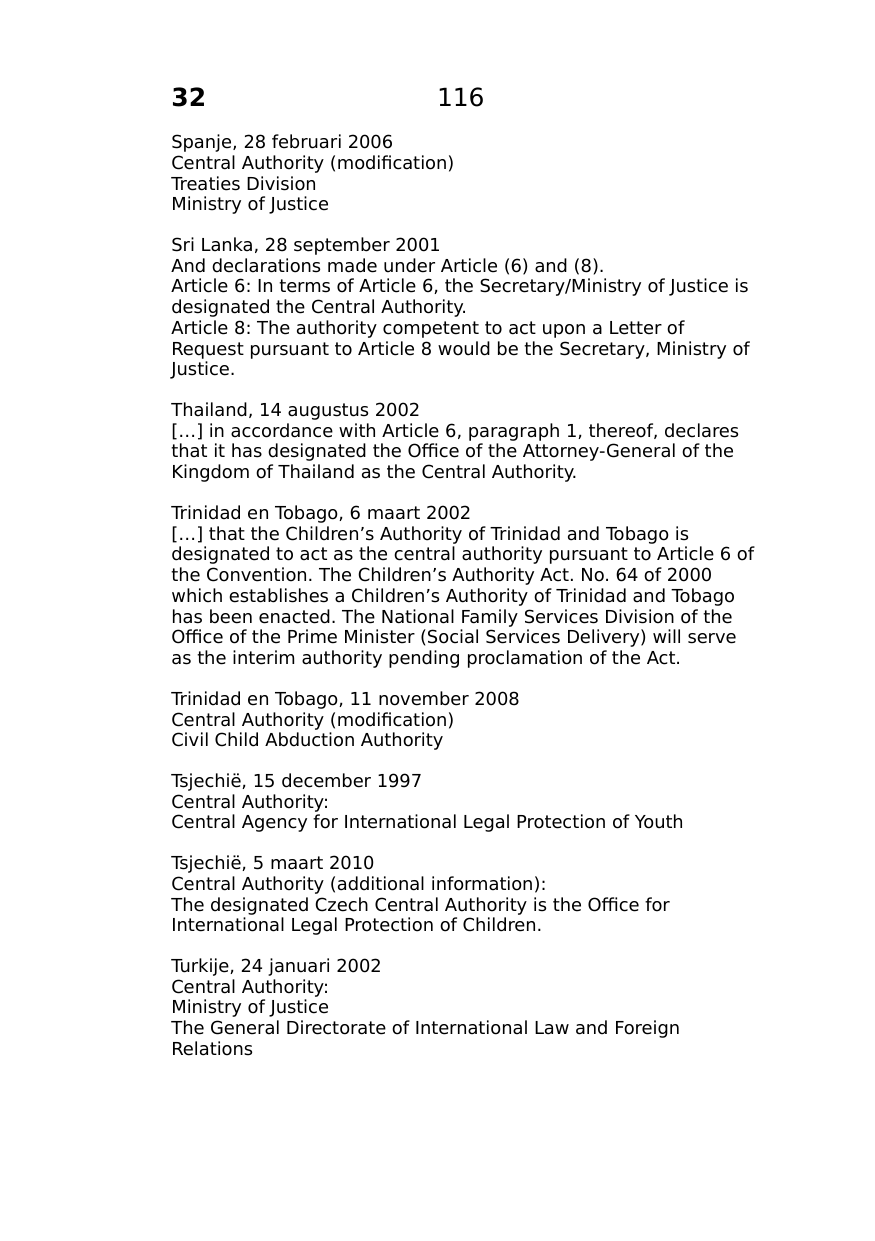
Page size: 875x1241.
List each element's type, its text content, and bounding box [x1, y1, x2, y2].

text Central Authority: [171, 792, 756, 812]
text Article 6: In terms of Article 6, the Secretary/Ministry of Justice is designated the Central Authority. [171, 276, 756, 318]
text Central Authority (modification) [171, 153, 756, 173]
text Central Authority: [171, 977, 756, 997]
text Tsjechië, 15 december 1997 [171, 771, 756, 792]
text Article 8: The authority competent to act upon a Letter of Request pursuant to Article 8 would be the Secretary, Ministry of Justice. [171, 318, 756, 380]
text Central Authority (additional information): [171, 874, 756, 894]
text […] in accordance with Article 6, paragraph 1, thereof, declares that it has designated the Office of the Attorney-General of the Kingdom of Thailand as the Central Authority. [171, 421, 756, 483]
text Spanje, 28 februari 2006 [171, 132, 756, 153]
text The designated Czech Central Authority is the Office for International Legal Protection of Children. [171, 894, 756, 936]
text Thailand, 14 augustus 2002 [171, 400, 756, 421]
text Ministry of Justice [171, 194, 756, 215]
text Turkije, 24 januari 2002 [171, 956, 756, 977]
text Central Authority (modification) [171, 709, 756, 730]
text […] that the Children’s Authority of Trinidad and Tobago is designated to act as the central authority pursuant to Article 6 of the Convention. The Children’s Authority Act. No. 64 of 2000 which establishes a Children’s Authority of Trinidad and Tobago has been enacted. The National Family Services Division of the Office of the Prime Minister (Social Services Delivery) will serve as the interim authority pending proclamation of the Act. [171, 523, 756, 669]
text Trinidad en Tobago, 6 maart 2002 [171, 503, 756, 523]
text Sri Lanka, 28 september 2001 [171, 235, 756, 256]
text And declarations made under Article (6) and (8). [171, 256, 756, 276]
text Civil Child Abduction Authority [171, 730, 756, 751]
text Trinidad en Tobago, 11 november 2008 [171, 689, 756, 709]
text Central Agency for International Legal Protection of Youth [171, 812, 756, 833]
text Tsjechië, 5 maart 2010 [171, 853, 756, 874]
text The General Directorate of International Law and Foreign Relations [171, 1018, 756, 1059]
text Treaties Division [171, 173, 756, 194]
text Ministry of Justice [171, 997, 756, 1018]
